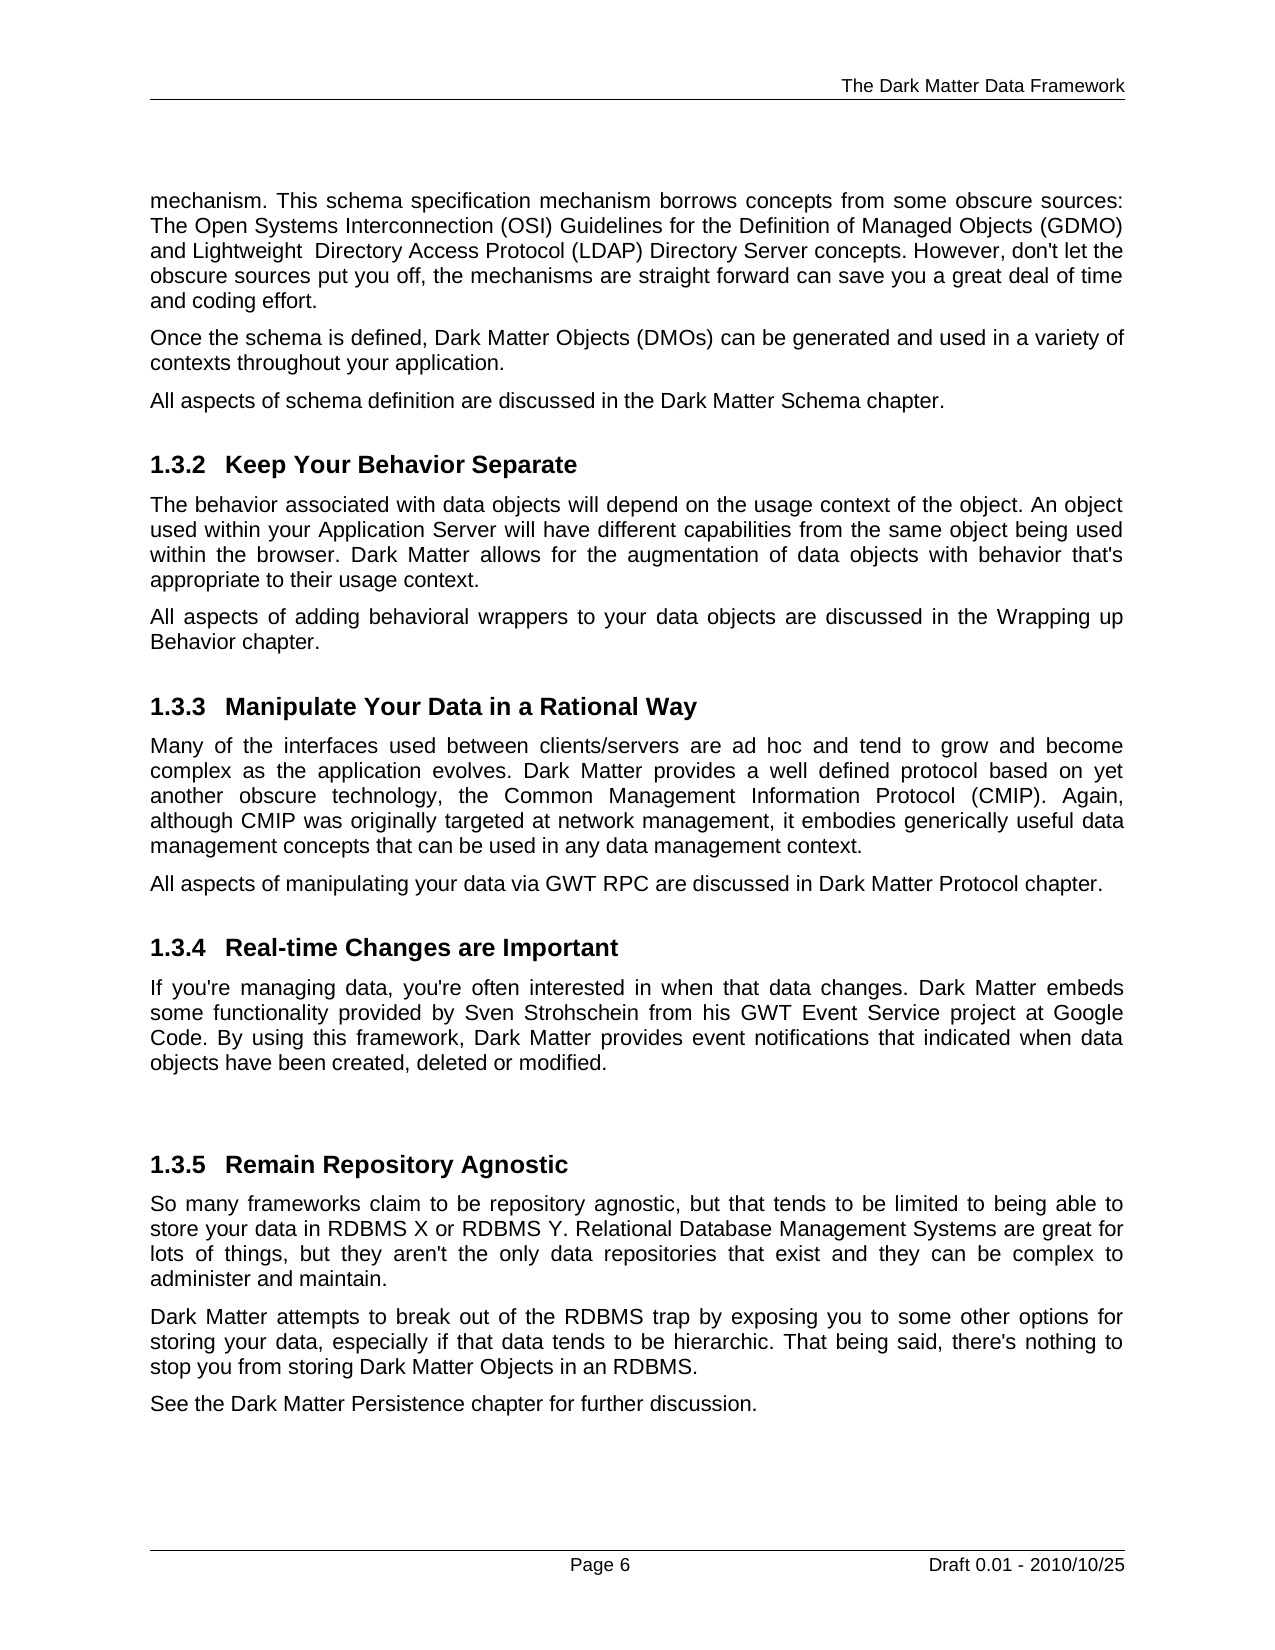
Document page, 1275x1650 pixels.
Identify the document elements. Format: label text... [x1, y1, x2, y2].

subtitle Remain Repository Agnostic [150, 1150, 1125, 1179]
text Dark Matter attempts to break out of the RDBMS trap by exposing you to some other options for storing your data, especially if that data tends to be hierarchic. That being said, there's nothing to stop you from storing Dark Matter Objects in an RDBMS. [150, 1304, 1125, 1379]
subtitle Manipulate Your Data in a Rational Way [150, 692, 1125, 721]
text All aspects of adding behavioral wrappers to your data objects are discussed in the Wrapping up Behavior chapter. [150, 604, 1125, 654]
text See the Dark Matter Persistence chapter for further discussion. [150, 1391, 1125, 1416]
text All aspects of schema definition are discussed in the Dark Matter Schema chapter. [150, 387, 1125, 412]
text All aspects of manipulating your data via GWT RPC are discussed in Dark Matter Protocol chapter. [150, 871, 1125, 896]
subtitle Keep Your Behavior Separate [150, 450, 1125, 479]
text So many frameworks claim to be repository agnostic, but that tends to be limited to being able to store your data in RDBMS X or RDBMS Y. Relational Database Management Systems are great for lots of things, but they aren't the only data repositories that exist and they can be complex to administer and maintain. [150, 1191, 1125, 1291]
text The behavior associated with data objects will depend on the usage context of the object. An object used within your Application Server will have different capabilities from the same object being used within the browser. Dark Matter allows for the augmentation of data objects with behavior that's appropriate to their usage context. [150, 492, 1125, 592]
text Once the schema is defined, Dark Matter Objects (DMOs) can be generated and used in a variety of contexts throughout your application. [150, 325, 1125, 375]
text mechanism. This schema specification mechanism borrows concepts from some obscure sources: The Open Systems Interconnection (OSI) Guidelines for the Definition of Managed Objects (GDMO) and Lightweight Directory Access Protocol (LDAP) Directory Server concepts. However, don't let the obscure sources put you off, the mechanisms are straight forward can save you a great deal of time and coding effort. [150, 187, 1125, 312]
subtitle Real-time Changes are Important [150, 933, 1125, 962]
text If you're managing data, you're often interested in when that data changes. Dark Matter embeds some functionality provided by Sven Strohschein from his GWT Event Service project at Google Code. By using this framework, Dark Matter provides event notifications that indicated when data objects have been created, deleted or modified. [150, 975, 1125, 1075]
text Many of the interfaces used between clients/servers are ad hoc and tend to grow and become complex as the application evolves. Dark Matter provides a well defined protocol based on yet another obscure technology, the Common Management Information Protocol (CMIP). Again, although CMIP was originally targeted at network management, it embodies generically useful data management concepts that can be used in any data management context. [150, 733, 1125, 858]
